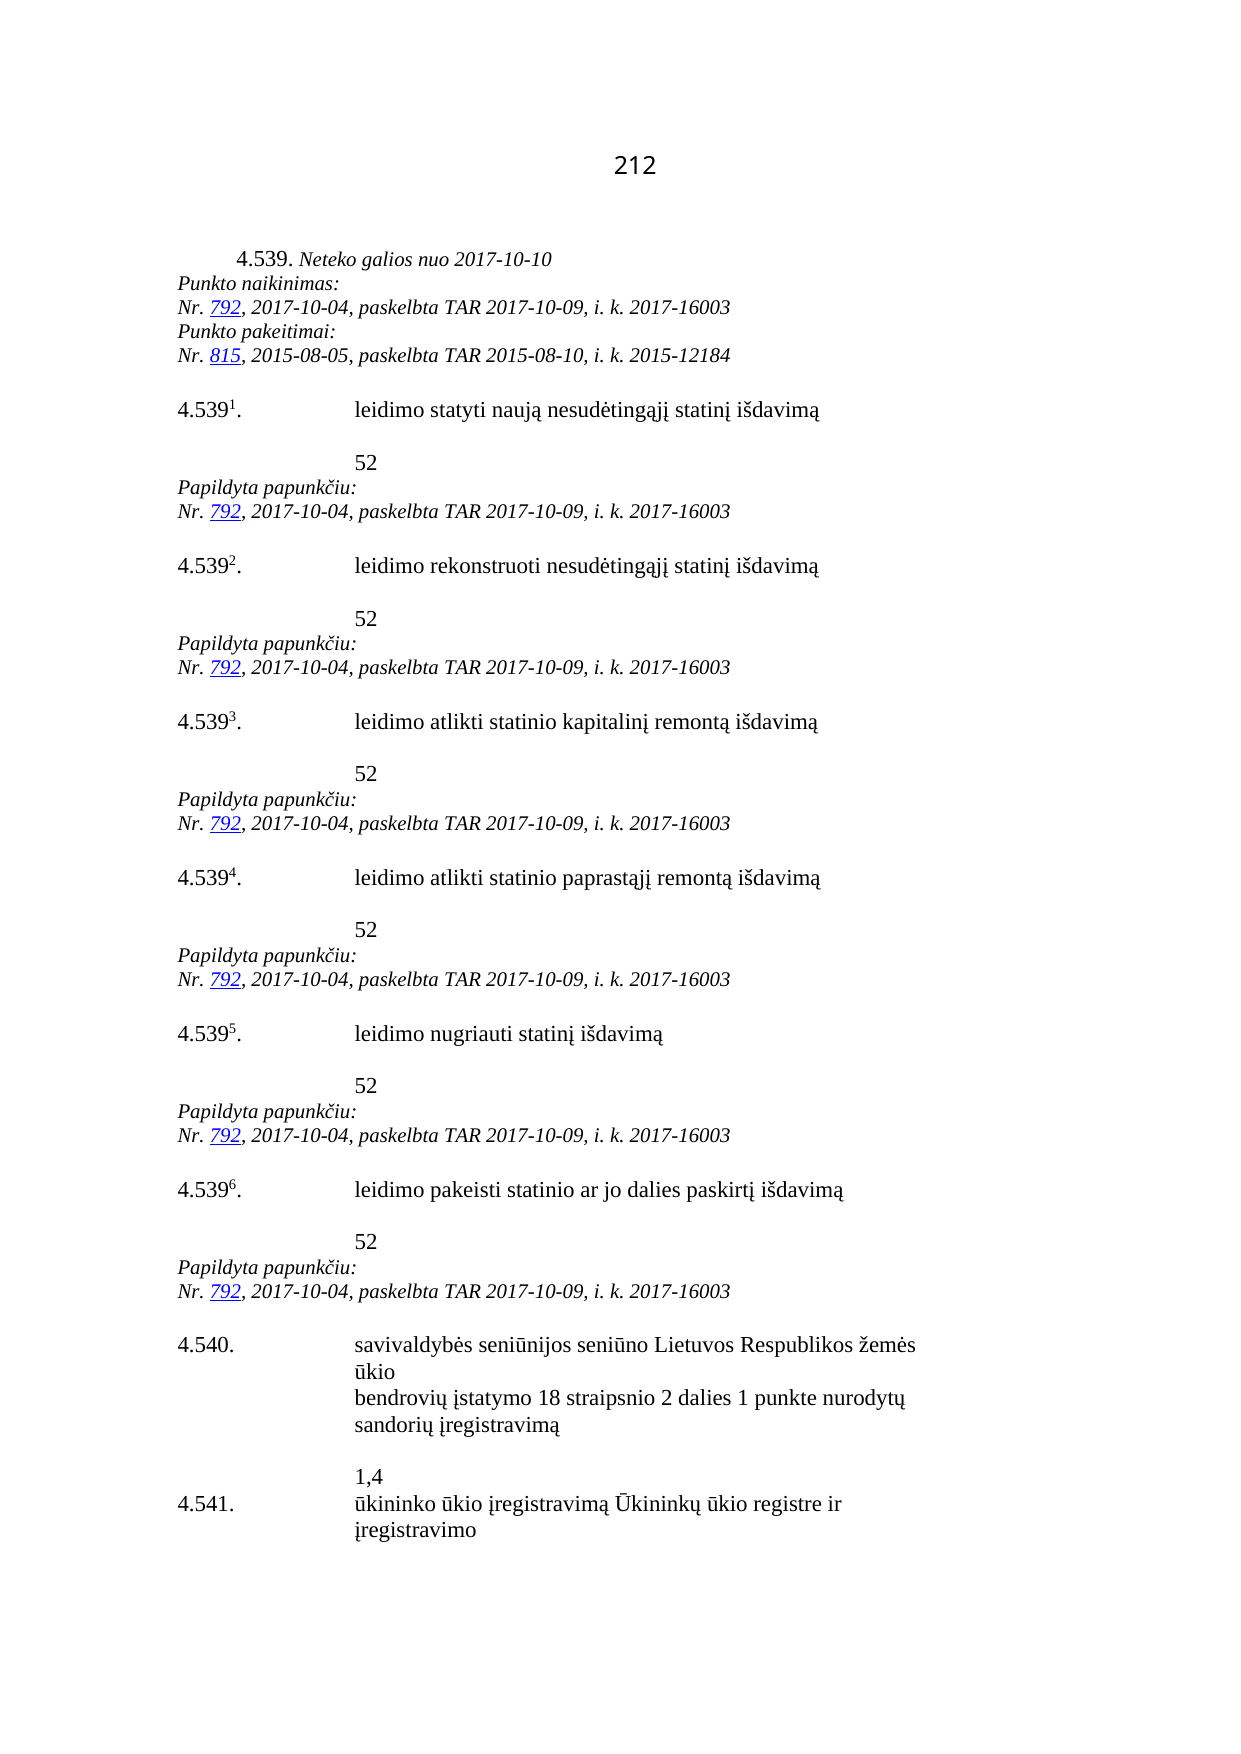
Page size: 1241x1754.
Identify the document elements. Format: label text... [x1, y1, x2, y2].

text bendrovių įstatymo 18 straipsnio 2 dalies 1 punkte nurodytų [354, 1384, 945, 1411]
text Nr. 792, 2017-10-04, paskelbta TAR 2017-10-09, i. k. 2017-16003 [177, 295, 1093, 319]
text Nr. 815, 2015-08-05, paskelbta TAR 2015-08-10, i. k. 2015-12184 [177, 343, 1093, 367]
text 4.5391. leidimo statyti naują nesudėtingąjį statinį išdavimą 52 [177, 396, 945, 475]
text 4.5396. leidimo pakeisti statinio ar jo dalies paskirtį išdavimą 52 [177, 1176, 945, 1255]
text 4.5394. leidimo atlikti statinio paprastąjį remontą išdavimą 52 [177, 864, 945, 943]
text Nr. 792, 2017-10-04, paskelbta TAR 2017-10-09, i. k. 2017-16003 [177, 1279, 1093, 1303]
text Papildyta papunkčiu: [177, 631, 1093, 655]
text Nr. 792, 2017-10-04, paskelbta TAR 2017-10-09, i. k. 2017-16003 [177, 655, 1093, 679]
text Papildyta papunkčiu: [177, 1255, 1093, 1279]
text Papildyta papunkčiu: [177, 787, 1093, 811]
text 4.5393. leidimo atlikti statinio kapitalinį remontą išdavimą 52 [177, 708, 945, 787]
text 4.539. Neteko galios nuo 2017-10-10 [177, 244, 1093, 271]
text Punkto pakeitimai: [177, 319, 1093, 343]
text Papildyta papunkčiu: [177, 475, 1093, 499]
text Papildyta papunkčiu: [177, 943, 1093, 967]
text Nr. 792, 2017-10-04, paskelbta TAR 2017-10-09, i. k. 2017-16003 [177, 811, 1093, 835]
text Nr. 792, 2017-10-04, paskelbta TAR 2017-10-09, i. k. 2017-16003 [177, 967, 1093, 991]
text sandorių įregistravimą 1,4 [354, 1411, 945, 1490]
text 4.5392. leidimo rekonstruoti nesudėtingąjį statinį išdavimą 52 [177, 552, 945, 631]
text Nr. 792, 2017-10-04, paskelbta TAR 2017-10-09, i. k. 2017-16003 [177, 1123, 1093, 1147]
text 4.5395. leidimo nugriauti statinį išdavimą 52 [177, 1020, 945, 1099]
text Papildyta papunkčiu: [177, 1099, 1093, 1123]
text Nr. 792, 2017-10-04, paskelbta TAR 2017-10-09, i. k. 2017-16003 [177, 499, 1093, 523]
text Punkto naikinimas: [177, 271, 1093, 295]
text 4.540. savivaldybės seniūnijos seniūno Lietuvos Respublikos žemės ūkio [177, 1332, 945, 1384]
text 4.541. ūkininko ūkio įregistravimą Ūkininkų ūkio registre ir įregistravimo [177, 1490, 945, 1542]
